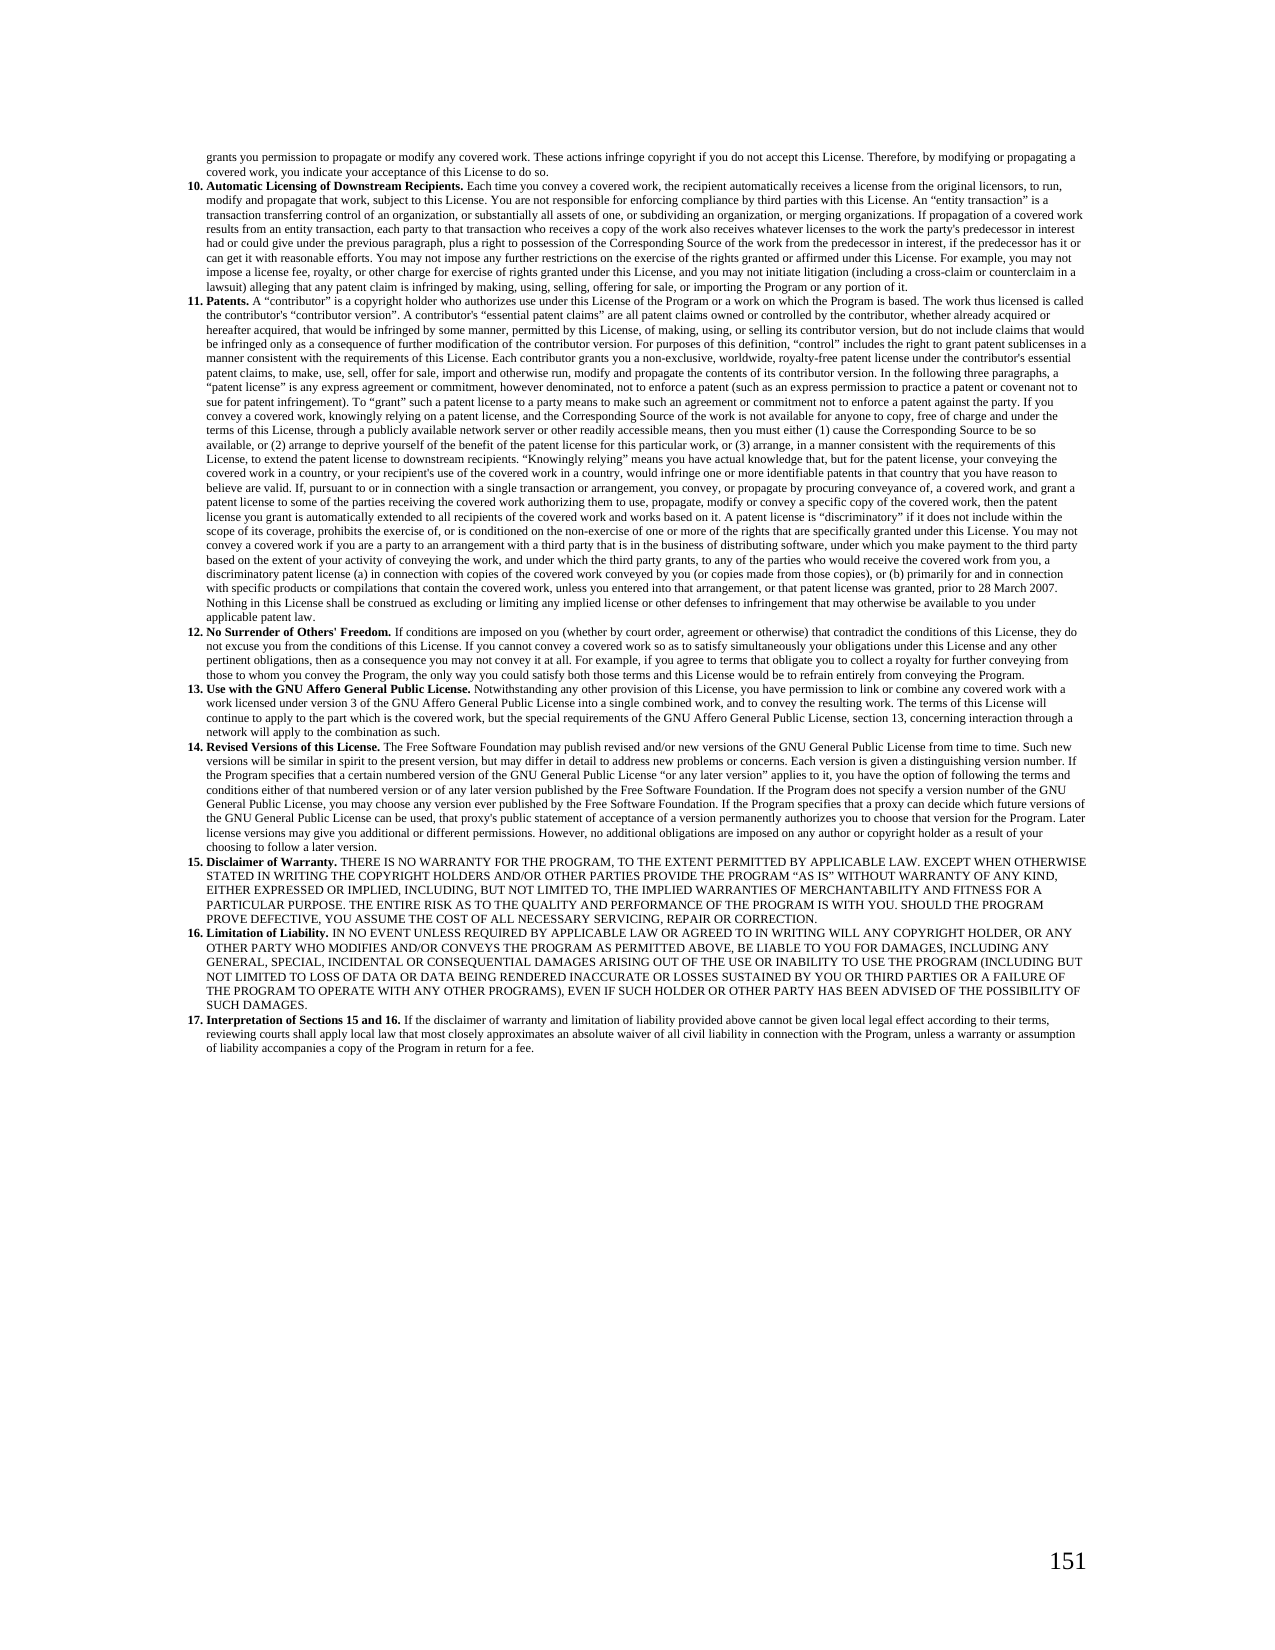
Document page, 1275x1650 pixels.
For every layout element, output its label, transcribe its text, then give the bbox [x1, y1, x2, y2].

text 15. Disclaimer of Warranty. THERE IS NO WARRANTY FOR THE PROGRAM, TO THE EXTENT PERMITTED BY APPLICABLE LAW. EXCEPT WHEN OTHERWISE STATED IN WRITING THE COPYRIGHT HOLDERS AND/OR OTHER PARTIES PROVIDE THE PROGRAM “AS IS” WITHOUT WARRANTY OF ANY KIND, EITHER EXPRESSED OR IMPLIED, INCLUDING, BUT NOT LIMITED TO, THE IMPLIED WARRANTIES OF MERCHANTABILITY AND FITNESS FOR A PARTICULAR PURPOSE. THE ENTIRE RISK AS TO THE QUALITY AND PERFORMANCE OF THE PROGRAM IS WITH YOU. SHOULD THE PROGRAM PROVE DEFECTIVE, YOU ASSUME THE COST OF ALL NECESSARY SERVICING, REPAIR OR CORRECTION. [187, 854, 1087, 926]
text 12. No Surrender of Others' Freedom. If conditions are imposed on you (whether by court order, agreement or otherwise) that contradict the conditions of this License, they do not excuse you from the conditions of this License. If you cannot convey a covered work so as to satisfy simultaneously your obligations under this License and any other pertinent obligations, then as a consequence you may not convey it at all. For example, if you agree to terms that obligate you to collect a royalty for further conveying from those to whom you convey the Program, the only way you could satisfy both those terms and this License would be to refrain entirely from conveying the Program. [187, 624, 1087, 682]
text 14. Revised Versions of this License. The Free Software Foundation may publish revised and/or new versions of the GNU General Public License from time to time. Such new versions will be similar in spirit to the present version, but may differ in detail to address new problems or concerns. Each version is given a distinguishing version number. If the Program specifies that a certain numbered version of the GNU General Public License “or any later version” applies to it, you have the option of following the terms and conditions either of that numbered version or of any later version published by the Free Software Foundation. If the Program does not specify a version number of the GNU General Public License, you may choose any version ever published by the Free Software Foundation. If the Program specifies that a proxy can decide which future versions of the GNU General Public License can be used, that proxy's public statement of acceptance of a version permanently authorizes you to choose that version for the Program. Later license versions may give you additional or different permissions. However, no additional obligations are imposed on any author or copyright holder as a result of your choosing to follow a later version. [187, 739, 1087, 854]
text 16. Limitation of Liability. IN NO EVENT UNLESS REQUIRED BY APPLICABLE LAW OR AGREED TO IN WRITING WILL ANY COPYRIGHT HOLDER, OR ANY OTHER PARTY WHO MODIFIES AND/OR CONVEYS THE PROGRAM AS PERMITTED ABOVE, BE LIABLE TO YOU FOR DAMAGES, INCLUDING ANY GENERAL, SPECIAL, INCIDENTAL OR CONSEQUENTIAL DAMAGES ARISING OUT OF THE USE OR INABILITY TO USE THE PROGRAM (INCLUDING BUT NOT LIMITED TO LOSS OF DATA OR DATA BEING RENDERED INACCURATE OR LOSSES SUSTAINED BY YOU OR THIRD PARTIES OR A FAILURE OF THE PROGRAM TO OPERATE WITH ANY OTHER PROGRAMS), EVEN IF SUCH HOLDER OR OTHER PARTY HAS BEEN ADVISED OF THE POSSIBILITY OF SUCH DAMAGES. [187, 926, 1087, 1012]
text 17. Interpretation of Sections 15 and 16. If the disclaimer of warranty and limitation of liability provided above cannot be given local legal effect according to their terms, reviewing courts shall apply local law that most closely approximates an absolute waiver of all civil liability in connection with the Program, unless a warranty or assumption of liability accompanies a copy of the Program in return for a fee. [187, 1012, 1087, 1056]
text 10. Automatic Licensing of Downstream Recipients. Each time you convey a covered work, the recipient automatically receives a license from the original licensors, to run, modify and propagate that work, subject to this License. You are not responsible for enforcing compliance by third parties with this License. An “entity transaction” is a transaction transferring control of an organization, or substantially all assets of one, or subdividing an organization, or merging organizations. If propagation of a covered work results from an entity transaction, each party to that transaction who receives a copy of the work also receives whatever licenses to the work the party's predecessor in interest had or could give under the previous paragraph, plus a right to possession of the Corresponding Source of the work from the predecessor in interest, if the predecessor has it or can get it with reasonable efforts. You may not impose any further restrictions on the exercise of the rights granted or affirmed under this License. For example, you may not impose a license fee, royalty, or other charge for exercise of rights granted under this License, and you may not initiate litigation (including a cross-claim or counterclaim in a lawsuit) alleging that any patent claim is infringed by making, using, selling, offering for sale, or importing the Program or any portion of it. [187, 179, 1087, 294]
text grants you permission to propagate or modify any covered work. These actions infringe copyright if you do not accept this License. Therefore, by modifying or propagating a covered work, you indicate your acceptance of this License to do so. [187, 150, 1087, 179]
text 13. Use with the GNU Affero General Public License. Notwithstanding any other provision of this License, you have permission to link or combine any covered work with a work licensed under version 3 of the GNU Affero General Public License into a single combined work, and to convey the resulting work. The terms of this License will continue to apply to the part which is the covered work, but the special requirements of the GNU Affero General Public License, section 13, concerning interaction through a network will apply to the combination as such. [187, 682, 1087, 739]
text 11. Patents. A “contributor” is a copyright holder who authorizes use under this License of the Program or a work on which the Program is based. The work thus licensed is called the contributor's “contributor version”. A contributor's “essential patent claims” are all patent claims owned or controlled by the contributor, whether already acquired or hereafter acquired, that would be infringed by some manner, permitted by this License, of making, using, or selling its contributor version, but do not include claims that would be infringed only as a consequence of further modification of the contributor version. For purposes of this definition, “control” includes the right to grant patent sublicenses in a manner consistent with the requirements of this License. Each contributor grants you a non-exclusive, worldwide, royalty-free patent license under the contributor's essential patent claims, to make, use, sell, offer for sale, import and otherwise run, modify and propagate the contents of its contributor version. In the following three paragraphs, a “patent license” is any express agreement or commitment, however denominated, not to enforce a patent (such as an express permission to practice a patent or covenant not to sue for patent infringement). To “grant” such a patent license to a party means to make such an agreement or commitment not to enforce a patent against the party. If you convey a covered work, knowingly relying on a patent license, and the Corresponding Source of the work is not available for anyone to copy, free of charge and under the terms of this License, through a publicly available network server or other readily accessible means, then you must either (1) cause the Corresponding Source to be so available, or (2) arrange to deprive yourself of the benefit of the patent license for this particular work, or (3) arrange, in a manner consistent with the requirements of this License, to extend the patent license to downstream recipients. “Knowingly relying” means you have actual knowledge that, but for the patent license, your conveying the covered work in a country, or your recipient's use of the covered work in a country, would infringe one or more identifiable patents in that country that you have reason to believe are valid. If, pursuant to or in connection with a single transaction or arrangement, you convey, or propagate by procuring conveyance of, a covered work, and grant a patent license to some of the parties receiving the covered work authorizing them to use, propagate, modify or convey a specific copy of the covered work, then the patent license you grant is automatically extended to all recipients of the covered work and works based on it. A patent license is “discriminatory” if it does not include within the scope of its coverage, prohibits the exercise of, or is conditioned on the non-exercise of one or more of the rights that are specifically granted under this License. You may not convey a covered work if you are a party to an arrangement with a third party that is in the business of distributing software, under which you make payment to the third party based on the extent of your activity of conveying the work, and under which the third party grants, to any of the parties who would receive the covered work from you, a discriminatory patent license (a) in connection with copies of the covered work conveyed by you (or copies made from those copies), or (b) primarily for and in connection with specific products or compilations that contain the covered work, unless you entered into that arrangement, or that patent license was granted, prior to 28 March 2007. Nothing in this License shall be construed as excluding or limiting any implied license or other defenses to infringement that may otherwise be available to you under applicable patent law. [187, 294, 1087, 624]
